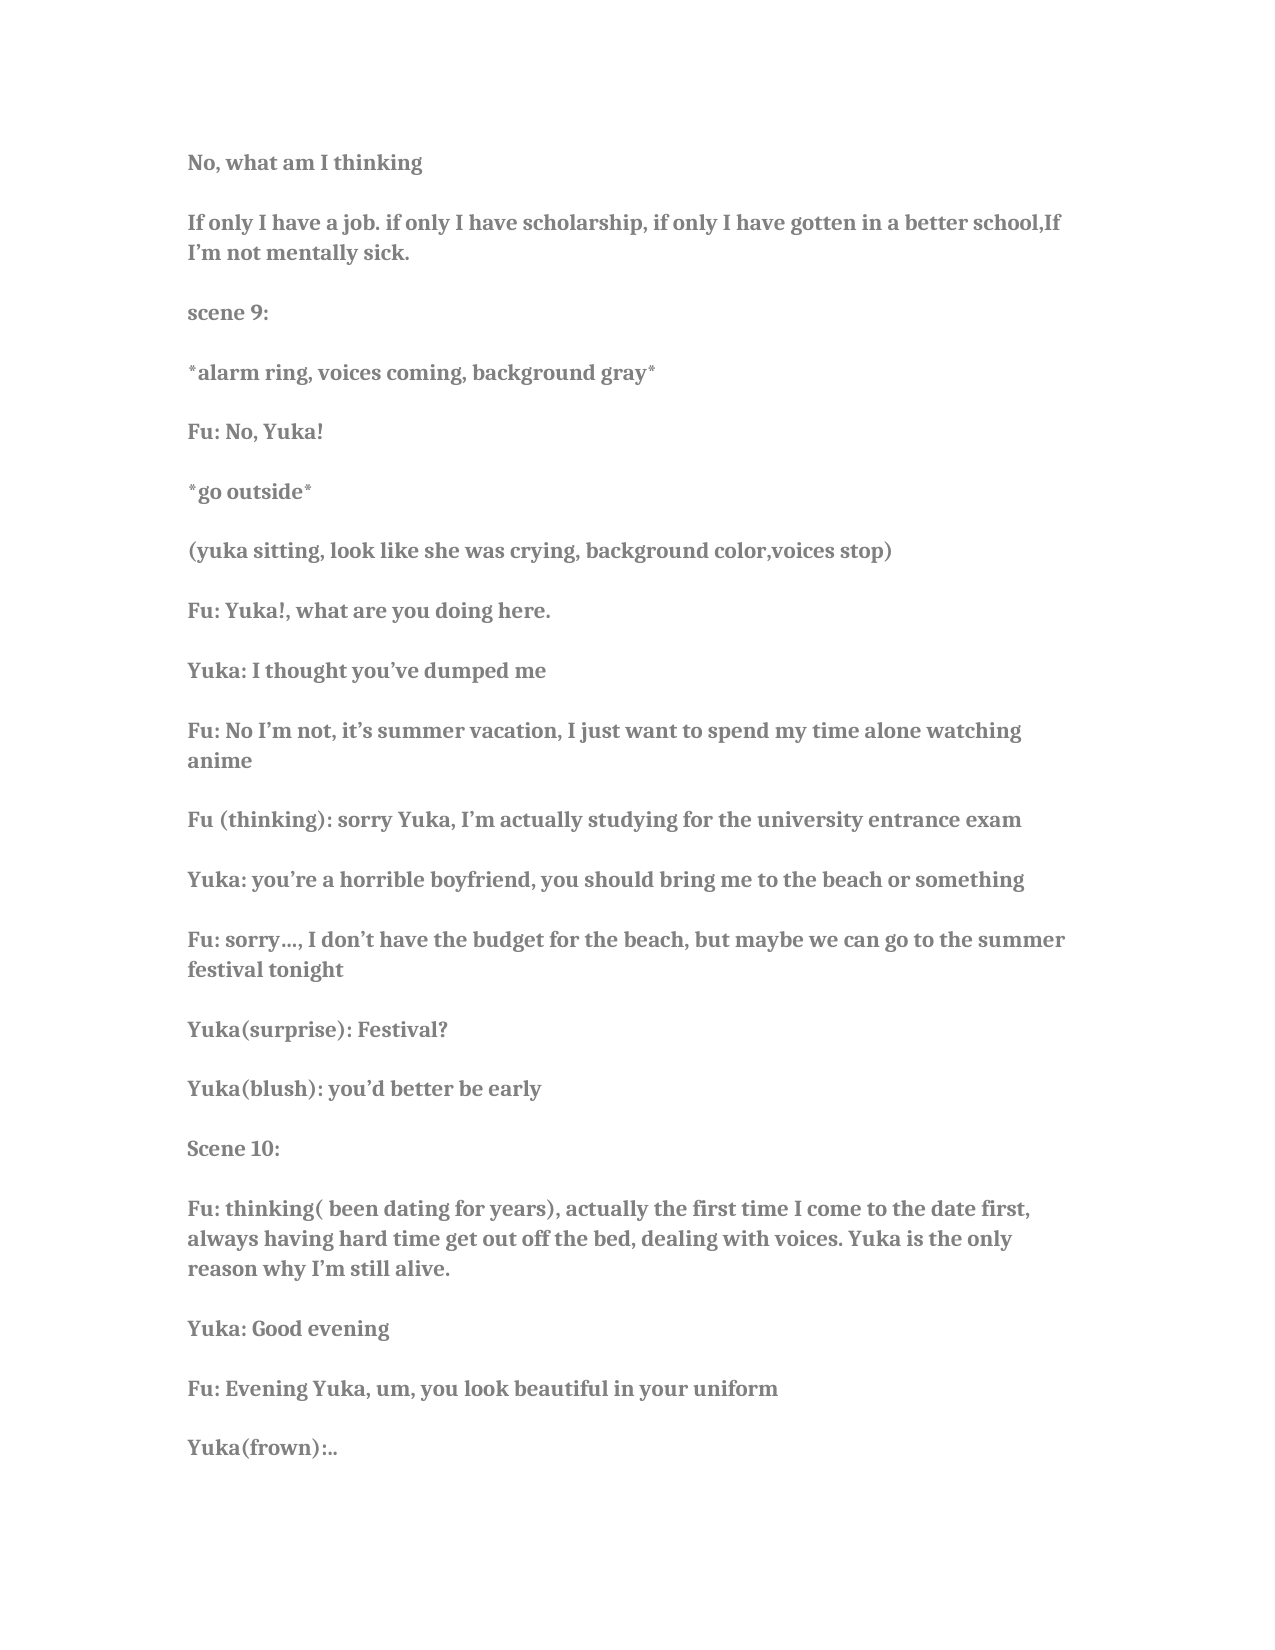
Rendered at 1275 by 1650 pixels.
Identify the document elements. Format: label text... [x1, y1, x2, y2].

text Yuka(surprise): Festival? [187, 1017, 1087, 1043]
text (yuka sitting, look like she was crying, background color,voices stop) [187, 538, 1087, 565]
text No, what am I thinking [187, 150, 1087, 176]
text Yuka: I thought you’ve dumped me [187, 658, 1087, 684]
text Fu: thinking( been dating for years), actually the first time I come to the date first, always having hard time get out off the bed, dealing with voices. Yuka is the only reason why I’m still alive. [187, 1196, 1087, 1282]
text *go outside* [187, 479, 1087, 505]
text Yuka: you’re a horrible boyfriend, you should bring me to the beach or something [187, 867, 1087, 893]
text If only I have a job. if only I have scholarship, if only I have gotten in a better school,If I’m not mentally sick. [187, 210, 1087, 266]
text Fu: No I’m not, it’s summer vacation, I just want to spend my time alone watching anime [187, 717, 1087, 774]
text Fu: Yuka!, what are you doing here. [187, 598, 1087, 624]
text Yuka: Good evening [187, 1316, 1087, 1342]
text *alarm ring, voices coming, background gray* [187, 359, 1087, 386]
text Fu: No, Yuka! [187, 419, 1087, 445]
text Fu: sorry…, I don’t have the budget for the beach, but maybe we can go to the summer festival tonight [187, 927, 1087, 983]
text Yuka(frown):.. [187, 1435, 1087, 1461]
text scene 9: [187, 299, 1087, 326]
text Yuka(blush): you’d better be early [187, 1076, 1087, 1103]
text Scene 10: [187, 1136, 1087, 1162]
text Fu: Evening Yuka, um, you look beautiful in your uniform [187, 1375, 1087, 1402]
text Fu (thinking): sorry Yuka, I’m actually studying for the university entrance exam [187, 807, 1087, 834]
